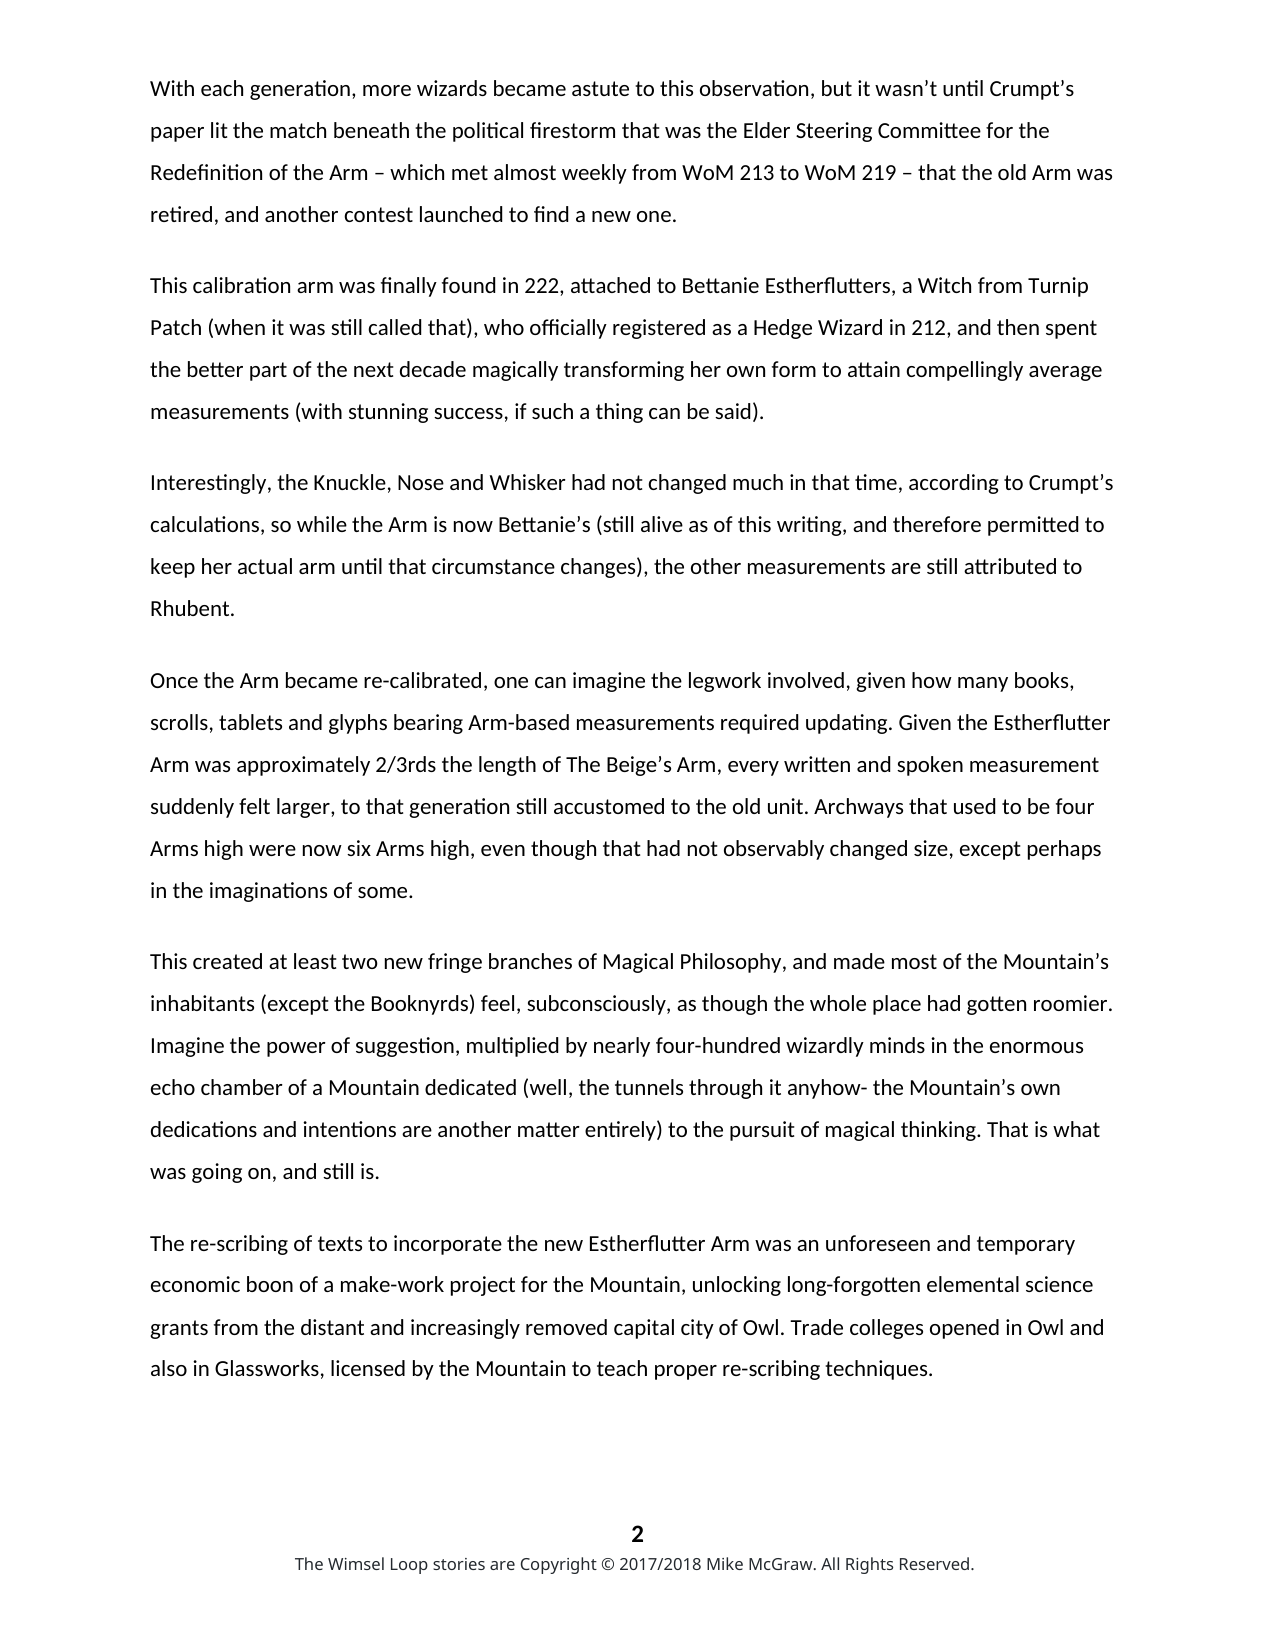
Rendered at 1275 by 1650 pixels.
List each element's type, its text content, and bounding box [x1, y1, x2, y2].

text The re-scribing of texts to incorporate the new Estherflutter Arm was an unforeseen and temporary economic boon of a make-work project for the Mountain, unlocking long-forgotten elemental science grants from the distant and increasingly removed capital city of Owl. Trade colleges opened in Owl and also in Glassworks, licensed by the Mountain to teach proper re-scribing techniques. [150, 1229, 1125, 1383]
text Interestingly, the Knuckle, Nose and Whisker had not changed much in that time, according to Crumpt’s calculations, so while the Arm is now Bettanie’s (still alive as of this writing, and therefore permitted to keep her actual arm until that circumstance changes), the other measurements are still attributed to Rhubent. [150, 468, 1125, 622]
text This calibration arm was finally found in 222, attached to Bettanie Estherflutters, a Witch from Turnip Patch (when it was still called that), who officially registered as a Hedge Wizard in 212, and then spent the better part of the next decade magically transforming her own form to attain compellingly average measurements (with stunning success, if such a thing can be said). [150, 271, 1125, 425]
text With each generation, more wizards became astute to this observation, but it wasn’t until Crumpt’s paper lit the match beneath the political firestorm that was the Elder Steering Committee for the Redefinition of the Arm – which met almost weekly from WoM 213 to WoM 219 – that the old Arm was retired, and another contest launched to find a new one. [150, 74, 1125, 228]
text Once the Arm became re-calibrated, one can imagine the legwork involved, given how many books, scrolls, tablets and glyphs bearing Arm-based measurements required updating. Given the Estherflutter Arm was approximately 2/3rds the length of The Beige’s Arm, every written and spoken measurement suddenly felt larger, to that generation still accustomed to the old unit. Archways that used to be four Arms high were now six Arms high, even though that had not observably changed size, except perhaps in the imaginations of some. [150, 666, 1125, 904]
text This created at least two new fringe branches of Magical Philosophy, and made most of the Mountain’s inhabitants (except the Booknyrds) feel, subconsciously, as though the whole place had gotten roomier. Imagine the power of suggestion, multiplied by nearly four-hundred wizardly minds in the enormous echo chamber of a Mountain dedicated (well, the tunnels through it anyhow- the Mountain’s own dedications and intentions are another matter entirely) to the pursuit of magical thinking. That is what was going on, and still is. [150, 947, 1125, 1185]
